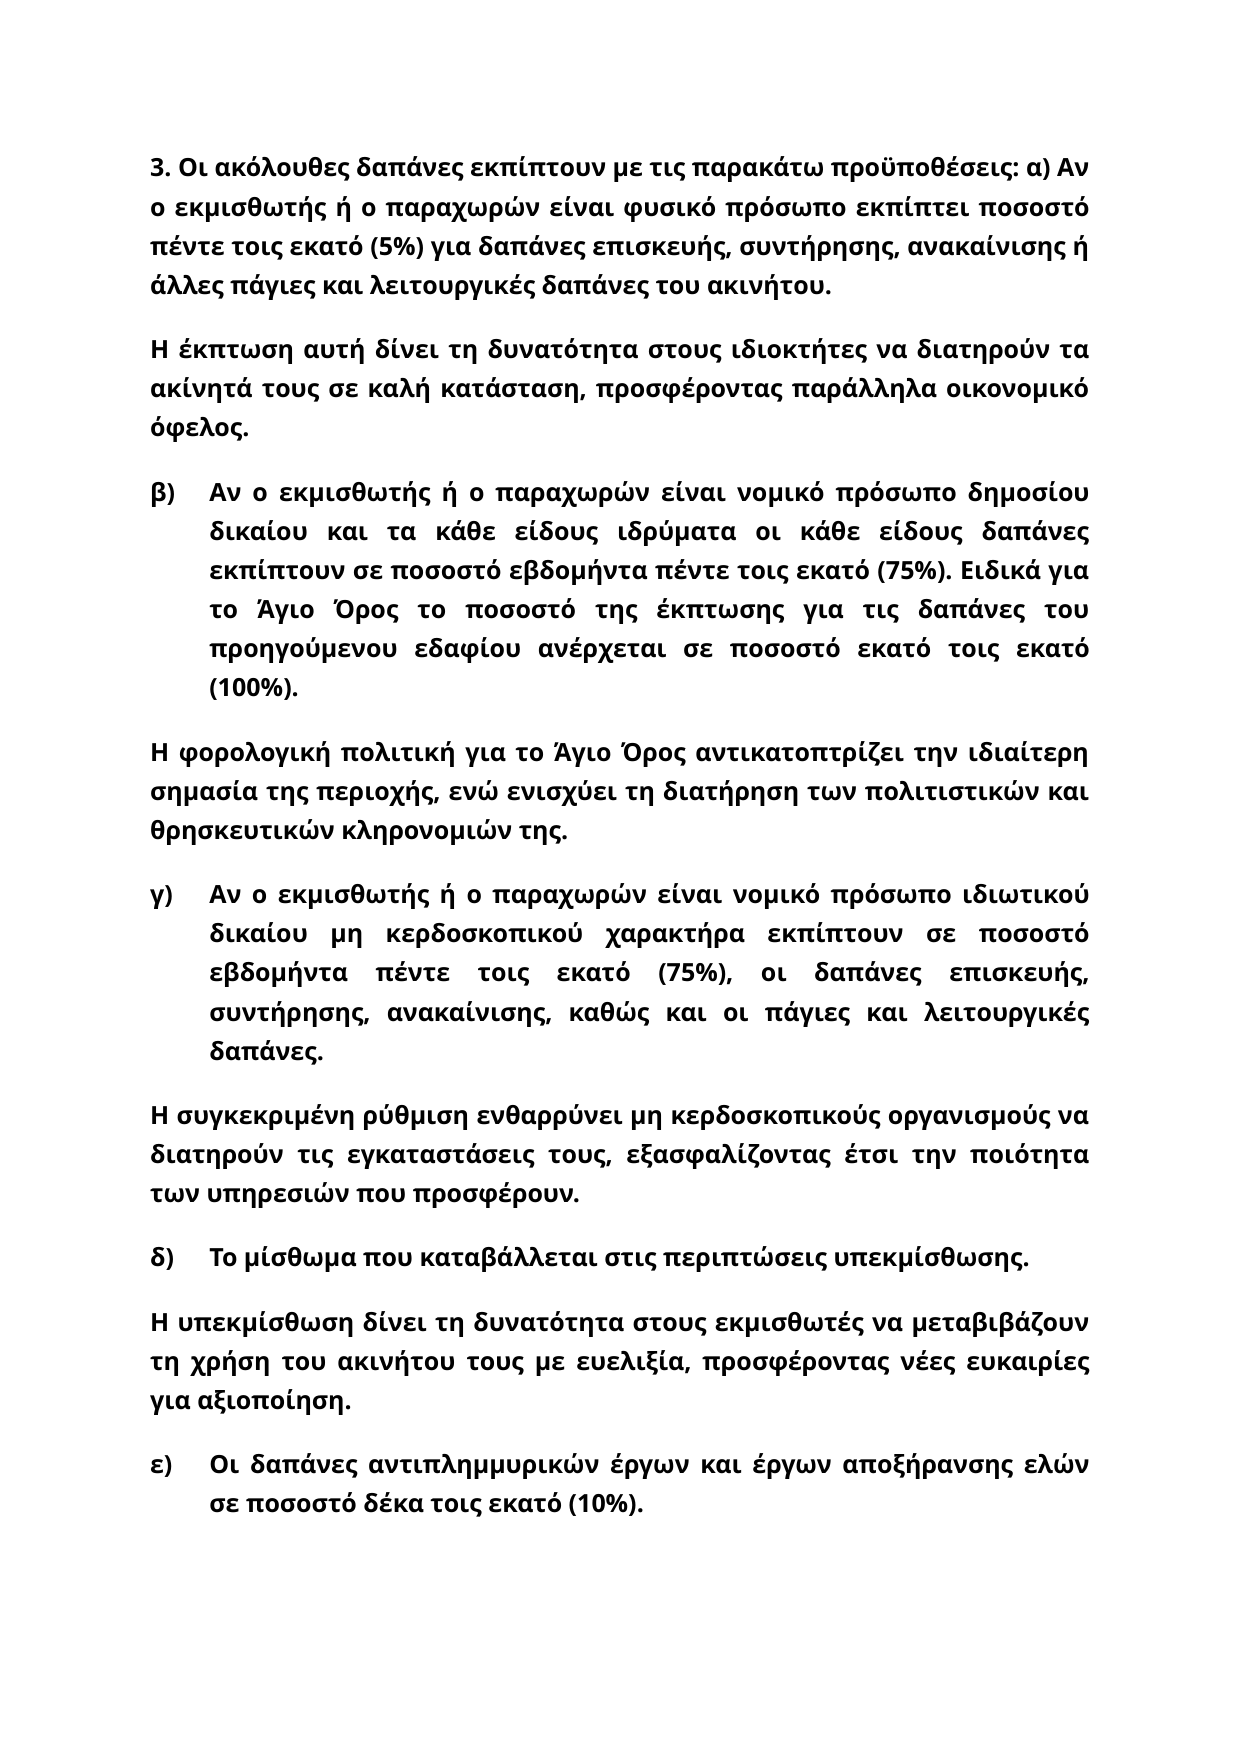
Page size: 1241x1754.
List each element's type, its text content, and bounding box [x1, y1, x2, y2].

list ε) Οι δαπάνες αντιπλημμυρικών έργων και έργων αποξήρανσης ελών σε ποσοστό δέκα τοις εκατό (10%). [150, 1447, 1090, 1520]
list γ) Αν ο εκμισθωτής ή ο παραχωρών είναι νομικό πρόσωπο ιδιωτικού δικαίου μη κερδοσκοπικού χαρακτήρα εκπίπτουν σε ποσοστό εβδομήντα πέντε τοις εκατό (75%), οι δαπάνες επισκευής, συντήρησης, ανακαίνισης, καθώς και οι πάγιες και λειτουργικές δαπάνες. [150, 877, 1090, 1067]
text 3. Οι ακόλουθες δαπάνες εκπίπτουν με τις παρακάτω προϋποθέσεις: α) Αν ο εκμισθωτής ή ο παραχωρών είναι φυσικό πρόσωπο εκπίπτει ποσοστό πέντε τοις εκατό (5%) για δαπάνες επισκευής, συντήρησης, ανακαίνισης ή άλλες πάγιες και λειτουργικές δαπάνες του ακινήτου. [150, 150, 1090, 302]
list δ) Το μίσθωμα που καταβάλλεται στις περιπτώσεις υπεκμίσθωσης. [150, 1240, 1090, 1274]
text Η υπεκμίσθωση δίνει τη δυνατότητα στους εκμισθωτές να μεταβιβάζουν τη χρήση του ακινήτου τους με ευελιξία, προσφέροντας νέες ευκαιρίες για αξιοποίηση. [150, 1304, 1090, 1417]
text Η συγκεκριμένη ρύθμιση ενθαρρύνει μη κερδοσκοπικούς οργανισμούς να διατηρούν τις εγκαταστάσεις τους, εξασφαλίζοντας έτσι την ποιότητα των υπηρεσιών που προσφέρουν. [150, 1097, 1090, 1210]
list β) Αν ο εκμισθωτής ή ο παραχωρών είναι νομικό πρόσωπο δημοσίου δικαίου και τα κάθε είδους ιδρύματα οι κάθε είδους δαπάνες εκπίπτουν σε ποσοστό εβδομήντα πέντε τοις εκατό (75%). Ειδικά για το Άγιο Όρος το ποσοστό της έκπτωσης για τις δαπάνες του προηγούμενου εδαφίου ανέρχεται σε ποσοστό εκατό τοις εκατό (100%). [150, 474, 1090, 704]
text Η φορολογική πολιτική για το Άγιο Όρος αντικατοπτρίζει την ιδιαίτερη σημασία της περιοχής, ενώ ενισχύει τη διατήρηση των πολιτιστικών και θρησκευτικών κληρονομιών της. [150, 734, 1090, 847]
text Η έκπτωση αυτή δίνει τη δυνατότητα στους ιδιοκτήτες να διατηρούν τα ακίνητά τους σε καλή κατάσταση, προσφέροντας παράλληλα οικονομικό όφελος. [150, 332, 1090, 444]
